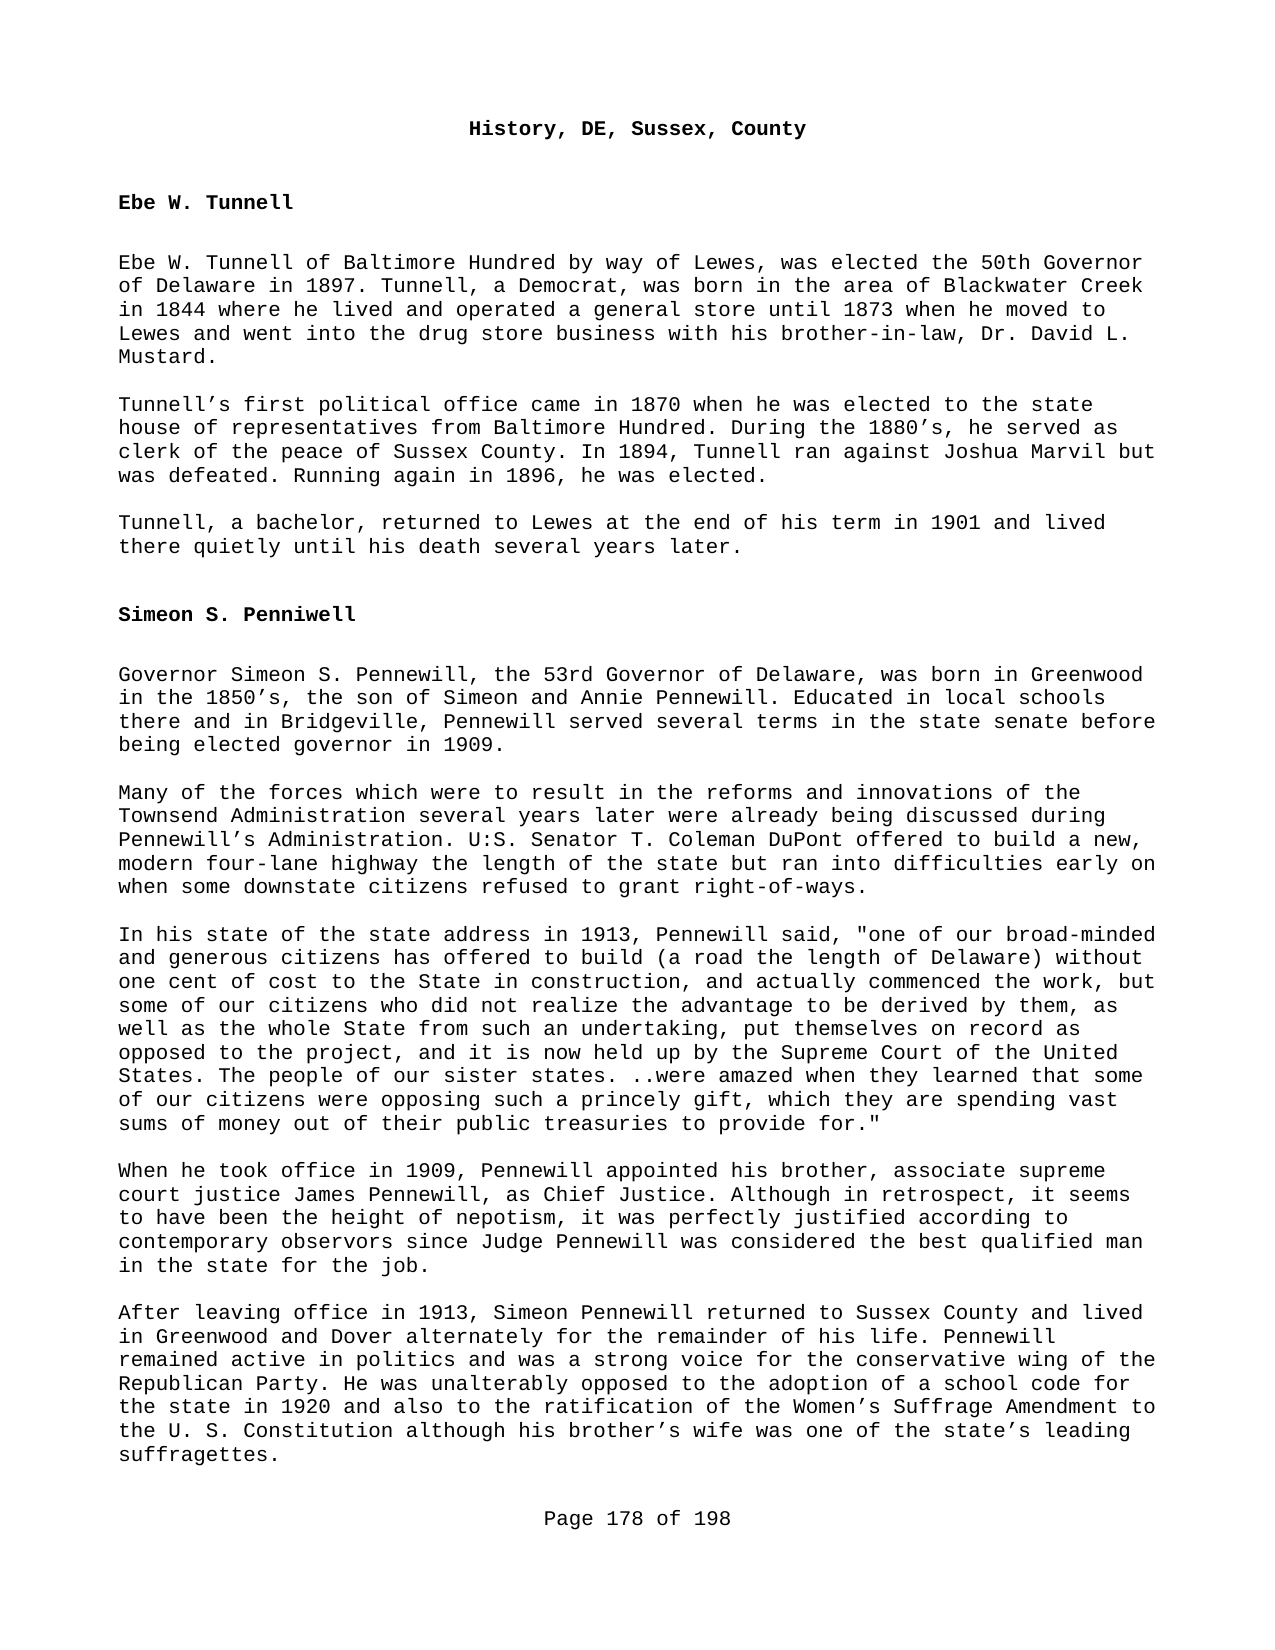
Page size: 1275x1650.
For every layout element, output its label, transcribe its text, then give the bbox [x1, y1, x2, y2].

subtitle Ebe W. Tunnell [118, 192, 1157, 216]
text Many of the forces which were to result in the reforms and innovations of the Townsend Administration several years later were already being discussed during Pennewill’s Administration. U:S. Senator T. Coleman DuPont offered to build a new, modern four-lane highway the length of the state but ran into difficulties early on when some downstate citizens refused to grant right-of-ways. [118, 782, 1157, 900]
subtitle Simeon S. Penniwell [118, 604, 1157, 627]
text Tunnell, a bachelor, returned to Lewes at the end of his term in 1901 and lived there quietly until his death several years later. [118, 512, 1157, 559]
text Tunnell’s first political office came in 1870 when he was elected to the state house of representatives from Baltimore Hundred. During the 1880’s, he served as clerk of the peace of Sussex County. In 1894, Tunnell ran against Joshua Marvil but was defeated. Running again in 1896, he was elected. [118, 394, 1157, 488]
text After leaving office in 1913, Simeon Pennewill returned to Sussex County and lived in Greenwood and Dover alternately for the remainder of his life. Pennewill remained active in politics and was a strong voice for the conservative wing of the Republican Party. He was unalterably opposed to the adoption of a school code for the state in 1920 and also to the ratification of the Women’s Suffrage Amendment to the U. S. Constitution although his brother’s wife was one of the state’s leading suffragettes. [118, 1302, 1157, 1467]
text Ebe W. Tunnell of Baltimore Hundred by way of Lewes, was elected the 50th Governor of Delaware in 1897. Tunnell, a Democrat, was born in the area of Blackwater Creek in 1844 where he lived and operated a general store until 1873 when he moved to Lewes and went into the drug store business with his brother-in-law, Dr. David L. Mustard. [118, 252, 1157, 370]
text When he took office in 1909, Pennewill appointed his brother, associate supreme court justice James Pennewill, as Chief Justice. Although in retrospect, it seems to have been the height of nepotism, it was perfectly justified according to contemporary observors since Judge Pennewill was considered the best qualified man in the state for the job. [118, 1160, 1157, 1278]
text Governor Simeon S. Pennewill, the 53rd Governor of Delaware, was born in Greenwood in the 1850’s, the son of Simeon and Annie Pennewill. Educated in local schools there and in Bridgeville, Pennewill served several terms in the state senate before being elected governor in 1909. [118, 663, 1157, 758]
text In his state of the state address in 1913, Pennewill said, "one of our broad-minded and generous citizens has offered to build (a road the length of Delaware) without one cent of cost to the State in construction, and actually commenced the work, but some of our citizens who did not realize the advantage to be derived by them, as well as the whole State from such an undertaking, put themselves on record as opposed to the project, and it is now held up by the Supreme Court of the United States. The people of our sister states. ..were amazed when they learned that some of our citizens were opposing such a princely gift, which they are spending vast sums of money out of their public treasuries to provide for." [118, 924, 1157, 1136]
